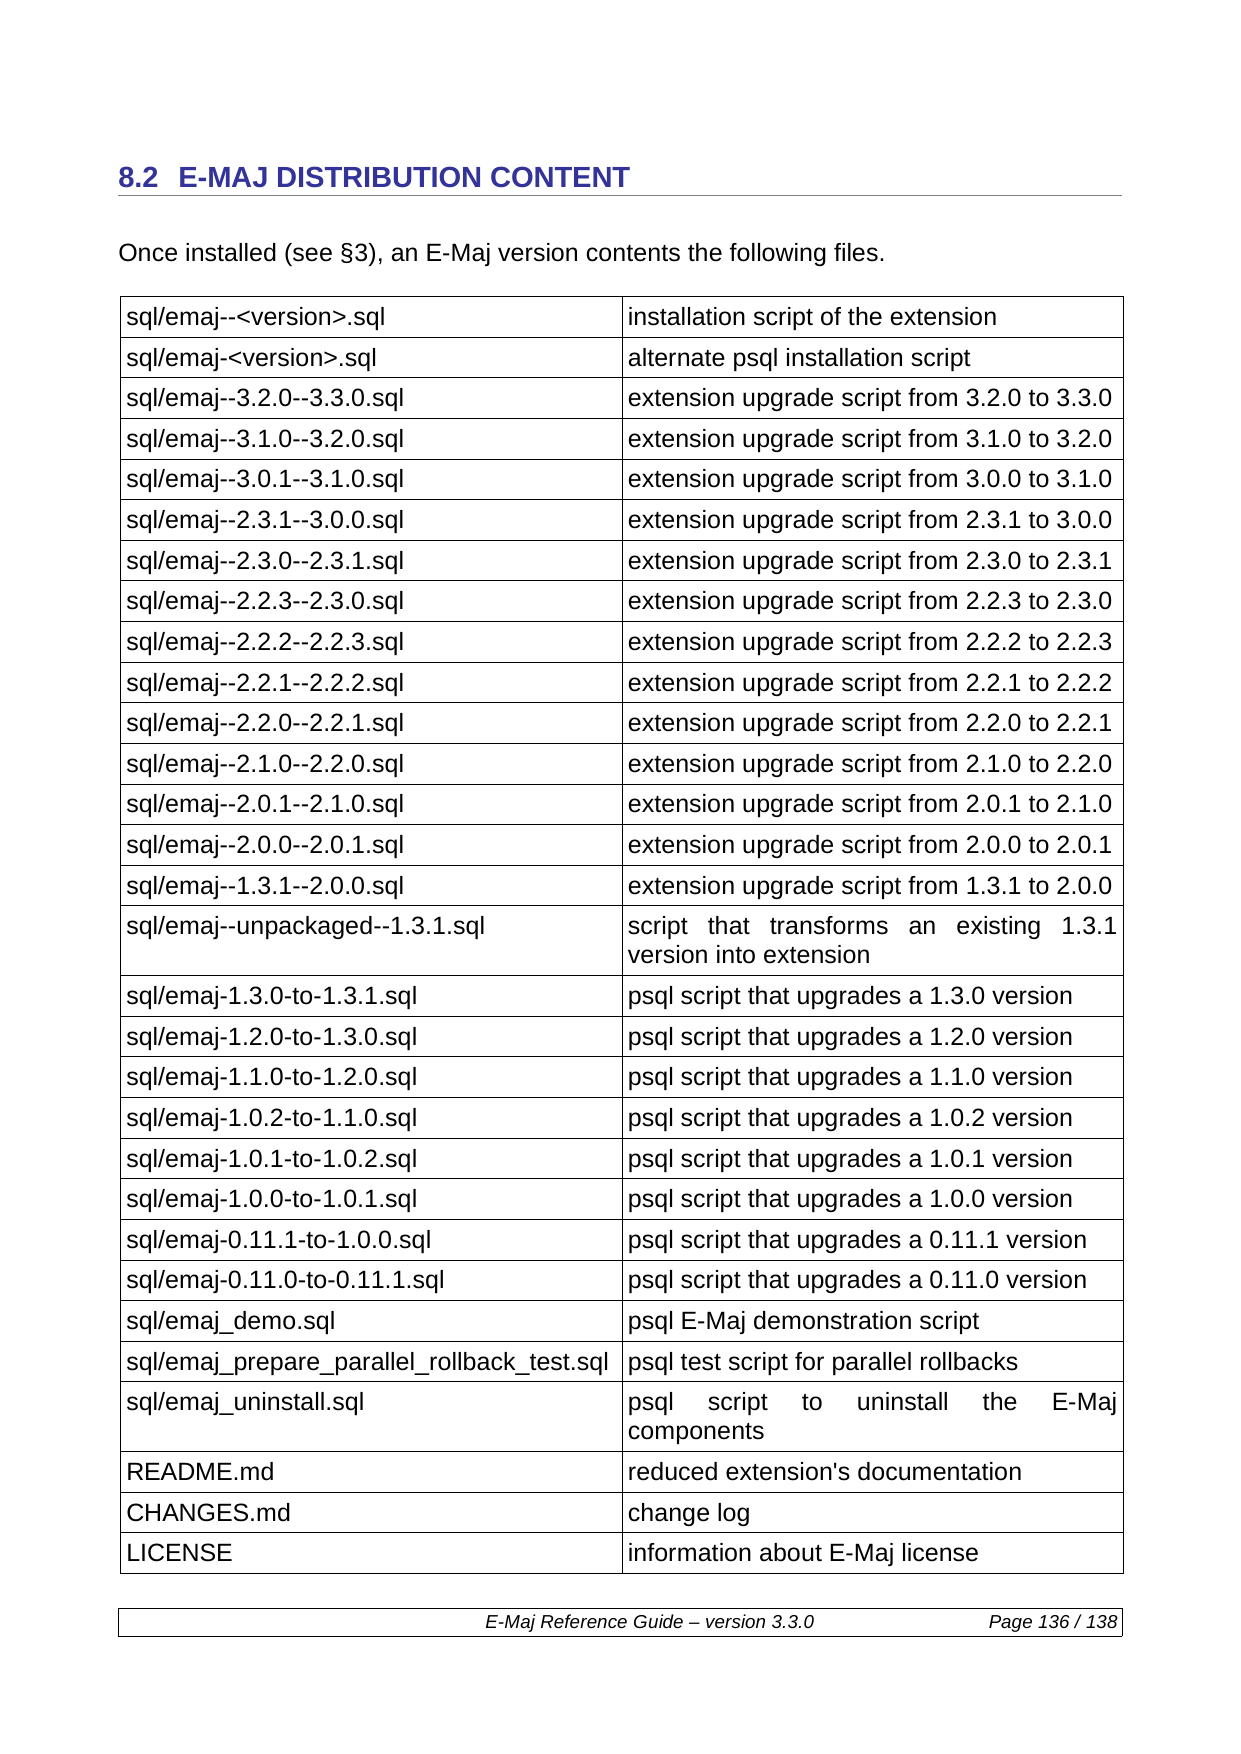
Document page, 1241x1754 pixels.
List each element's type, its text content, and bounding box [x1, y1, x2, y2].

table_header sql/emaj--<version>.sql [121, 297, 622, 337]
table_cell sql/emaj-0.11.1-to-1.0.0.sql [121, 1220, 622, 1259]
text Once installed (see §3), an E-Maj version contents the following files. [118, 238, 1122, 267]
table_cell sql/emaj--2.2.3--2.3.0.sql [121, 581, 622, 621]
table_cell README.md [121, 1452, 622, 1492]
table_cell change log [623, 1493, 1123, 1532]
table_cell extension upgrade script from 2.3.0 to 2.3.1 [623, 541, 1123, 580]
table_cell sql/emaj_demo.sql [121, 1301, 622, 1341]
table_cell extension upgrade script from 2.2.3 to 2.3.0 [623, 581, 1123, 621]
table_cell CHANGES.md [121, 1493, 622, 1532]
table_cell sql/emaj-<version>.sql [121, 338, 622, 377]
table_cell sql/emaj--2.3.0--2.3.1.sql [121, 541, 622, 580]
table_cell extension upgrade script from 3.1.0 to 3.2.0 [623, 419, 1123, 458]
table_cell sql/emaj-1.1.0-to-1.2.0.sql [121, 1057, 622, 1097]
table_cell psql script that upgrades a 1.0.0 version [623, 1179, 1123, 1219]
table_cell sql/emaj-1.0.1-to-1.0.2.sql [121, 1139, 622, 1178]
table_cell sql/emaj_uninstall.sql [121, 1382, 622, 1451]
table_cell sql/emaj-1.0.2-to-1.1.0.sql [121, 1098, 622, 1138]
table_cell sql/emaj-1.3.0-to-1.3.1.sql [121, 976, 622, 1016]
table_cell extension upgrade script from 2.0.1 to 2.1.0 [623, 785, 1123, 824]
table_cell psql test script for parallel rollbacks [623, 1342, 1123, 1381]
table_cell alternate psql installation script [623, 338, 1123, 377]
table_cell sql/emaj--2.3.1--3.0.0.sql [121, 500, 622, 540]
table_cell information about E-Maj license [623, 1533, 1123, 1573]
table_cell sql/emaj--2.0.0--2.0.1.sql [121, 825, 622, 865]
table_cell sql/emaj--unpackaged--1.3.1.sql [121, 906, 622, 975]
table_cell sql/emaj--2.2.0--2.2.1.sql [121, 703, 622, 743]
table_cell extension upgrade script from 2.2.1 to 2.2.2 [623, 663, 1123, 702]
table_cell sql/emaj--3.2.0--3.3.0.sql [121, 378, 622, 418]
table_cell extension upgrade script from 2.0.0 to 2.0.1 [623, 825, 1123, 865]
table_cell psql script that upgrades a 0.11.0 version [623, 1261, 1123, 1300]
table_cell psql script that upgrades a 1.3.0 version [623, 976, 1123, 1016]
table_cell psql script that upgrades a 1.0.1 version [623, 1139, 1123, 1178]
table_cell extension upgrade script from 2.2.0 to 2.2.1 [623, 703, 1123, 743]
table_cell sql/emaj--3.1.0--3.2.0.sql [121, 419, 622, 458]
table_cell sql/emaj-1.0.0-to-1.0.1.sql [121, 1179, 622, 1219]
table_cell sql/emaj--2.0.1--2.1.0.sql [121, 785, 622, 824]
table_cell extension upgrade script from 1.3.1 to 2.0.0 [623, 866, 1123, 905]
table_cell psql script that upgrades a 1.0.2 version [623, 1098, 1123, 1138]
table_cell psql script that upgrades a 1.1.0 version [623, 1057, 1123, 1097]
table_cell sql/emaj--3.0.1--3.1.0.sql [121, 460, 622, 499]
table_cell script that transforms an existing 1.3.1 version into extension [623, 906, 1123, 975]
table_cell sql/emaj--2.1.0--2.2.0.sql [121, 744, 622, 783]
table_cell psql E-Maj demonstration script [623, 1301, 1123, 1341]
table_cell extension upgrade script from 3.2.0 to 3.3.0 [623, 378, 1123, 418]
table_cell sql/emaj-0.11.0-to-0.11.1.sql [121, 1261, 622, 1300]
table_cell reduced extension's documentation [623, 1452, 1123, 1492]
table_cell extension upgrade script from 2.1.0 to 2.2.0 [623, 744, 1123, 783]
table_cell sql/emaj--1.3.1--2.0.0.sql [121, 866, 622, 905]
table_cell sql/emaj-1.2.0-to-1.3.0.sql [121, 1017, 622, 1056]
table_cell extension upgrade script from 2.2.2 to 2.2.3 [623, 622, 1123, 662]
table_cell psql script to uninstall the E-Maj components [623, 1382, 1123, 1451]
table_cell sql/emaj_prepare_parallel_rollback_test.sql [121, 1342, 622, 1381]
table_cell sql/emaj--2.2.2--2.2.3.sql [121, 622, 622, 662]
table_cell extension upgrade script from 2.3.1 to 3.0.0 [623, 500, 1123, 540]
subtitle E-Maj distribution content [118, 160, 1122, 195]
table_cell sql/emaj--2.2.1--2.2.2.sql [121, 663, 622, 702]
table_cell LICENSE [121, 1533, 622, 1573]
table_header installation script of the extension [623, 297, 1123, 337]
table_cell psql script that upgrades a 1.2.0 version [623, 1017, 1123, 1056]
table_cell psql script that upgrades a 0.11.1 version [623, 1220, 1123, 1259]
table_cell extension upgrade script from 3.0.0 to 3.1.0 [623, 460, 1123, 499]
